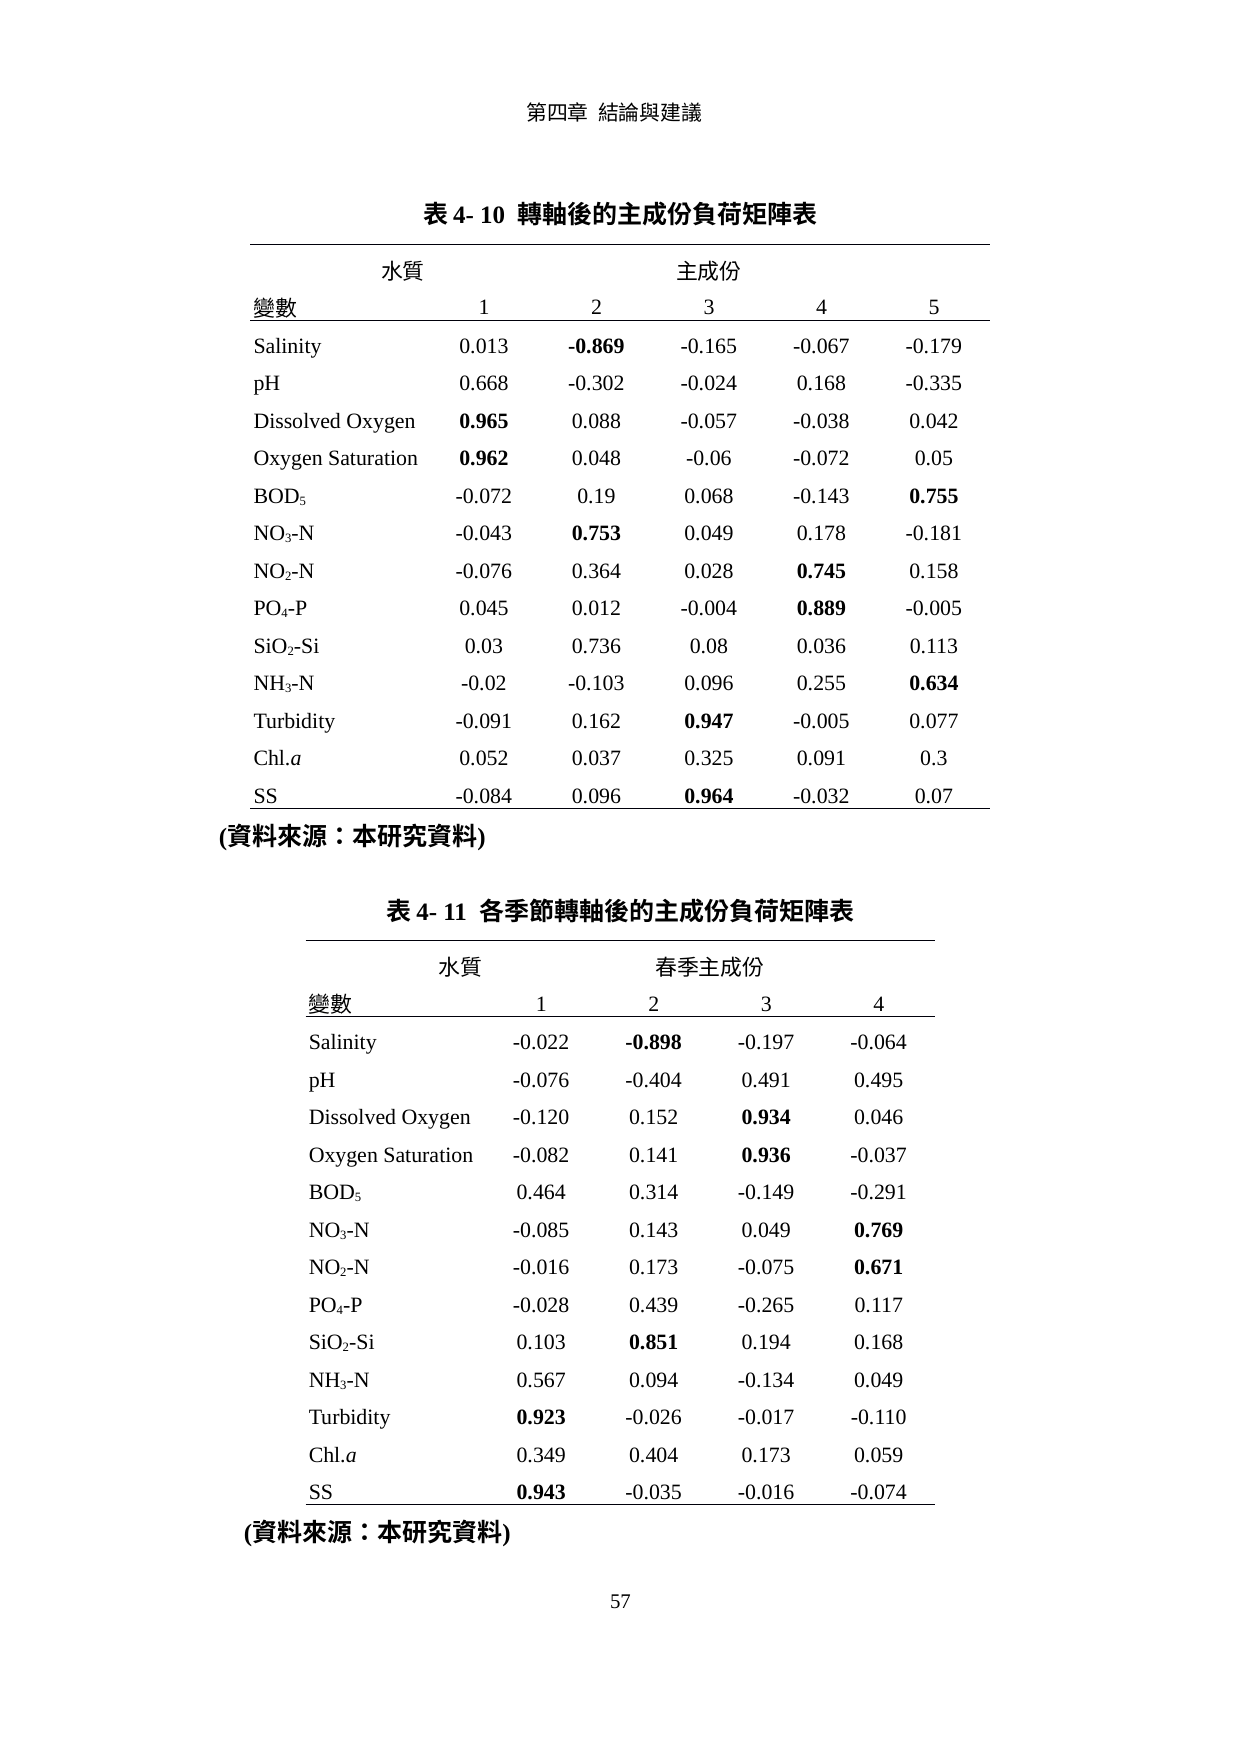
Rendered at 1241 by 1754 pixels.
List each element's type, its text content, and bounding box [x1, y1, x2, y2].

table_cell 0.049 [653, 508, 765, 546]
table_cell NO2-N [306, 1242, 485, 1279]
table_cell 0.769 [822, 1204, 935, 1242]
table_cell -0.082 [485, 1129, 597, 1167]
table_cell 0.736 [540, 621, 652, 658]
table_cell 0.755 [878, 471, 990, 508]
table_cell -0.038 [765, 396, 877, 433]
table_cell 0.923 [485, 1392, 597, 1429]
table_cell 0.152 [597, 1092, 710, 1129]
table_cell -0.004 [653, 583, 765, 621]
table_cell 3 [653, 282, 765, 319]
table_cell 0.325 [653, 733, 765, 771]
table_cell -0.075 [710, 1242, 822, 1279]
table_cell -0.197 [710, 1017, 822, 1054]
table_cell -0.404 [597, 1054, 710, 1092]
table_cell pH [306, 1054, 485, 1092]
table_cell 5 [878, 282, 990, 319]
table_cell -0.265 [710, 1279, 822, 1317]
table_cell -0.067 [765, 321, 877, 358]
table_cell 0.042 [878, 396, 990, 433]
table_cell NH3-N [250, 658, 427, 696]
table_cell -0.022 [485, 1017, 597, 1054]
table_cell 0.013 [428, 321, 540, 358]
table_cell 2 [540, 282, 652, 319]
table_cell 0.077 [878, 696, 990, 733]
table_cell 0.194 [710, 1317, 822, 1354]
table_cell 0.936 [710, 1129, 822, 1167]
table_cell -0.064 [822, 1017, 935, 1054]
table_cell -0.074 [822, 1467, 935, 1504]
table_cell 0.495 [822, 1054, 935, 1092]
table_cell 0.088 [540, 396, 652, 433]
table_cell -0.043 [428, 508, 540, 546]
table_cell Chl.a [306, 1429, 485, 1467]
text 表4- 11 各季節轉軸後的主成份負荷矩陣表 [187, 884, 1053, 922]
table_cell 0.059 [822, 1429, 935, 1467]
table_cell 0.162 [540, 696, 652, 733]
table_cell Oxygen Saturation [306, 1129, 485, 1167]
table_cell -0.165 [653, 321, 765, 358]
table_cell 0.094 [597, 1354, 710, 1392]
table_cell -0.016 [710, 1467, 822, 1504]
table_cell 0.117 [822, 1279, 935, 1317]
table_cell -0.06 [653, 433, 765, 471]
table_cell 變數 [306, 978, 485, 1016]
table_cell -0.179 [878, 321, 990, 358]
table_cell -0.076 [485, 1054, 597, 1092]
table_cell -0.02 [428, 658, 540, 696]
table_cell -0.120 [485, 1092, 597, 1129]
table_cell 0.173 [710, 1429, 822, 1467]
table_cell -0.898 [597, 1017, 710, 1054]
table_cell Salinity [306, 1017, 485, 1054]
table_cell 1 [428, 282, 540, 319]
table_cell -0.057 [653, 396, 765, 433]
table_cell NO3-N [306, 1204, 485, 1242]
table_cell 0.19 [540, 471, 652, 508]
table_cell BOD5 [306, 1167, 485, 1204]
table_cell 0.037 [540, 733, 652, 771]
table_cell Dissolved Oxygen [306, 1092, 485, 1129]
table_cell -0.072 [428, 471, 540, 508]
table_cell -0.091 [428, 696, 540, 733]
table_cell -0.016 [485, 1242, 597, 1279]
table_cell 0.113 [878, 621, 990, 658]
table_cell pH [250, 358, 427, 396]
table_cell -0.005 [765, 696, 877, 733]
table_cell 0.103 [485, 1317, 597, 1354]
table_cell SiO2-Si [250, 621, 427, 658]
table_cell 3 [710, 978, 822, 1016]
table_cell -0.005 [878, 583, 990, 621]
table_cell 0.668 [428, 358, 540, 396]
table_cell 0.173 [597, 1242, 710, 1279]
table_cell 4 [765, 282, 877, 319]
table_cell PO4-P [306, 1279, 485, 1317]
table_cell 0.404 [597, 1429, 710, 1467]
table_cell 0.05 [878, 433, 990, 471]
table_cell 2 [597, 978, 710, 1016]
table_cell PO4-P [250, 583, 427, 621]
table_cell -0.037 [822, 1129, 935, 1167]
table_cell -0.302 [540, 358, 652, 396]
table_cell -0.335 [878, 358, 990, 396]
table_cell NH3-N [306, 1354, 485, 1392]
table_cell 0.934 [710, 1092, 822, 1129]
table_cell 0.255 [765, 658, 877, 696]
table_cell 0.091 [765, 733, 877, 771]
table_cell 0.671 [822, 1242, 935, 1279]
table_cell -0.084 [428, 771, 540, 808]
table_cell 0.964 [653, 771, 765, 808]
table_cell 0.096 [540, 771, 652, 808]
table_cell 0.141 [597, 1129, 710, 1167]
table_cell SS [250, 771, 427, 808]
table_cell 0.049 [822, 1354, 935, 1392]
table_cell -0.017 [710, 1392, 822, 1429]
table_cell 變數 [250, 282, 427, 319]
table_cell -0.110 [822, 1392, 935, 1429]
table_cell 0.168 [765, 358, 877, 396]
table_cell -0.035 [597, 1467, 710, 1504]
table_cell 0.03 [428, 621, 540, 658]
table_cell -0.181 [878, 508, 990, 546]
table_cell 0.314 [597, 1167, 710, 1204]
table_cell 0.947 [653, 696, 765, 733]
table_cell 0.046 [822, 1092, 935, 1129]
table_cell NO3-N [250, 508, 427, 546]
table_cell 0.634 [878, 658, 990, 696]
table_cell -0.149 [710, 1167, 822, 1204]
table_cell 0.012 [540, 583, 652, 621]
table_cell 0.08 [653, 621, 765, 658]
table_cell 0.07 [878, 771, 990, 808]
table_cell 0.889 [765, 583, 877, 621]
table_cell 0.745 [765, 546, 877, 583]
table_cell 0.052 [428, 733, 540, 771]
text 表4- 10 轉軸後的主成份負荷矩陣表 [187, 188, 1053, 225]
table_cell SiO2-Si [306, 1317, 485, 1354]
table_cell 0.364 [540, 546, 652, 583]
table_cell -0.024 [653, 358, 765, 396]
table_cell 0.036 [765, 621, 877, 658]
table_cell 1 [485, 978, 597, 1016]
table_cell Dissolved Oxygen [250, 396, 427, 433]
text (資料來源：本研究資料) [187, 809, 1053, 847]
table_cell 0.753 [540, 508, 652, 546]
table_cell 0.045 [428, 583, 540, 621]
table_cell NO2-N [250, 546, 427, 583]
table_cell -0.076 [428, 546, 540, 583]
table_cell Salinity [250, 321, 427, 358]
table_cell Turbidity [250, 696, 427, 733]
table_cell Oxygen Saturation [250, 433, 427, 471]
table_header 水質 [250, 245, 427, 282]
table_cell -0.143 [765, 471, 877, 508]
table_cell -0.869 [540, 321, 652, 358]
table_cell 0.943 [485, 1467, 597, 1504]
table_cell -0.032 [765, 771, 877, 808]
table_cell Chl.a [250, 733, 427, 771]
table_cell 0.049 [710, 1204, 822, 1242]
table_header 主成份 [428, 245, 990, 282]
table_cell -0.103 [540, 658, 652, 696]
table_cell 0.464 [485, 1167, 597, 1204]
table_cell 0.143 [597, 1204, 710, 1242]
table_cell -0.026 [597, 1392, 710, 1429]
table_cell 0.439 [597, 1279, 710, 1317]
table_cell Turbidity [306, 1392, 485, 1429]
table_cell -0.085 [485, 1204, 597, 1242]
table_cell 0.491 [710, 1054, 822, 1092]
table_cell 0.096 [653, 658, 765, 696]
table_cell 0.567 [485, 1354, 597, 1392]
table_header 水質 [306, 941, 485, 978]
table_cell -0.134 [710, 1354, 822, 1392]
table_cell 0.168 [822, 1317, 935, 1354]
table_cell 4 [822, 978, 935, 1016]
table_cell 0.349 [485, 1429, 597, 1467]
table_cell 0.158 [878, 546, 990, 583]
table_cell 0.3 [878, 733, 990, 771]
table_cell -0.072 [765, 433, 877, 471]
table_cell 0.962 [428, 433, 540, 471]
table_cell 0.028 [653, 546, 765, 583]
table_cell 0.048 [540, 433, 652, 471]
table_cell BOD5 [250, 471, 427, 508]
table_cell 0.851 [597, 1317, 710, 1354]
table_cell -0.291 [822, 1167, 935, 1204]
table_cell SS [306, 1467, 485, 1504]
table_header 春季主成份 [485, 941, 935, 978]
table_cell 0.068 [653, 471, 765, 508]
table_cell 0.178 [765, 508, 877, 546]
table_cell -0.028 [485, 1279, 597, 1317]
table_cell 0.965 [428, 396, 540, 433]
text (資料來源：本研究資料) [187, 1505, 1053, 1543]
